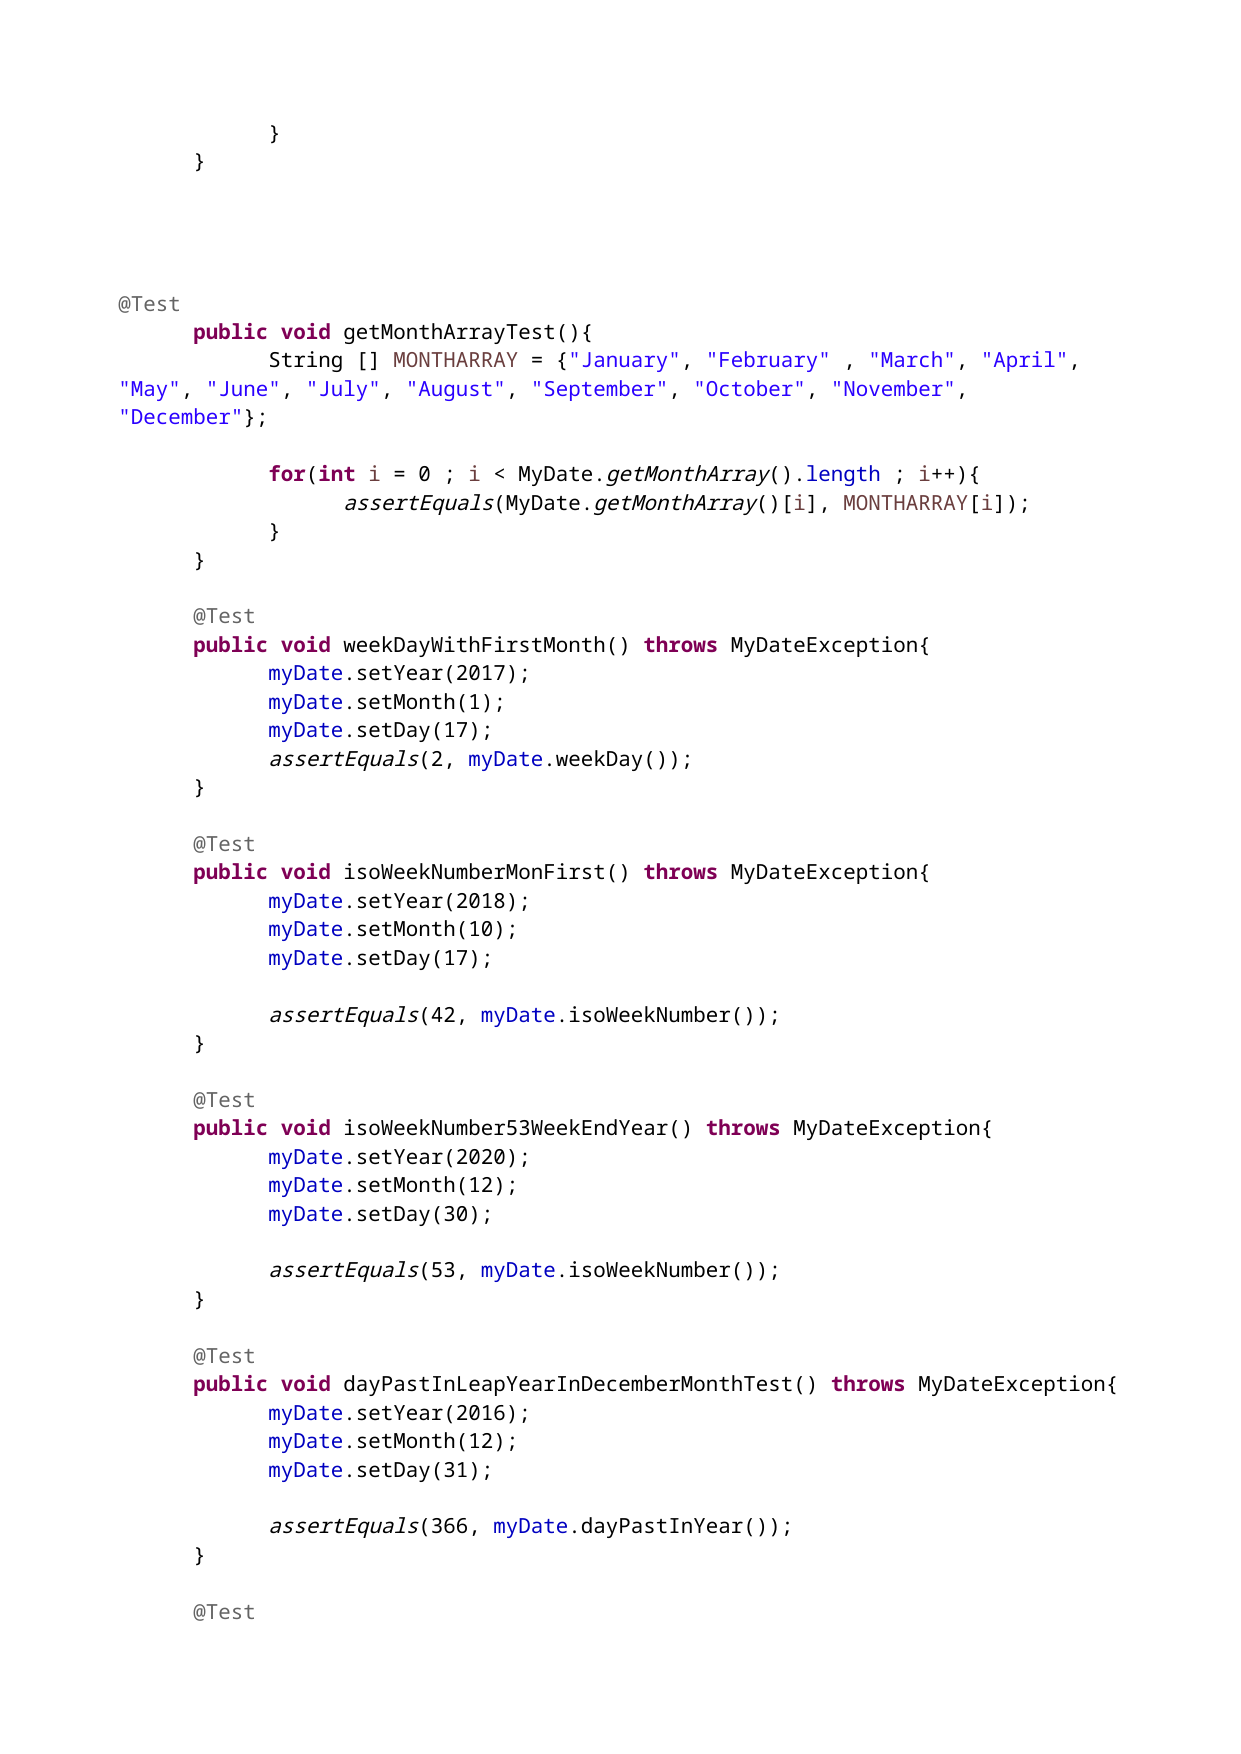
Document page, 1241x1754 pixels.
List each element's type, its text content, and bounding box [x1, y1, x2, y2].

text myDate.setMonth(12); [118, 1426, 1122, 1455]
text } [118, 545, 1122, 573]
text } [118, 147, 1122, 175]
text } [118, 118, 1122, 147]
text } [118, 1028, 1122, 1057]
text myDate.setMonth(1); [118, 687, 1122, 715]
text assertEquals(2, myDate.weekDay()); [118, 744, 1122, 772]
text assertEquals(42, myDate.isoWeekNumber()); [118, 1000, 1122, 1028]
text @Test [118, 289, 1122, 317]
text myDate.setDay(17); [118, 943, 1122, 971]
text myDate.setDay(31); [118, 1455, 1122, 1483]
text myDate.setMonth(12); [118, 1170, 1122, 1199]
text myDate.setDay(30); [118, 1199, 1122, 1227]
text for(int i = 0 ; i < MyDate.getMonthArray().length ; i++){ [118, 459, 1122, 488]
text assertEquals(53, myDate.isoWeekNumber()); [118, 1256, 1122, 1284]
text myDate.setYear(2018); [118, 886, 1122, 914]
text myDate.setYear(2020); [118, 1142, 1122, 1170]
text myDate.setYear(2016); [118, 1398, 1122, 1426]
text @Test [118, 1597, 1122, 1625]
text myDate.setYear(2017); [118, 658, 1122, 687]
text } [118, 516, 1122, 545]
text @Test [118, 1341, 1122, 1369]
text } [118, 1284, 1122, 1312]
text @Test [118, 829, 1122, 857]
text @Test [118, 1085, 1122, 1113]
text myDate.setMonth(10); [118, 914, 1122, 943]
text myDate.setDay(17); [118, 715, 1122, 744]
text assertEquals(366, myDate.dayPastInYear()); [118, 1512, 1122, 1540]
text @Test [118, 602, 1122, 630]
text public void dayPastInLeapYearInDecemberMonthTest() throws MyDateException{ [118, 1369, 1122, 1398]
text assertEquals(MyDate.getMonthArray()[i], MONTHARRAY[i]); [118, 488, 1122, 516]
text public void isoWeekNumberMonFirst() throws MyDateException{ [118, 857, 1122, 886]
text public void getMonthArrayTest(){ [118, 317, 1122, 346]
text } [118, 772, 1122, 801]
text public void weekDayWithFirstMonth() throws MyDateException{ [118, 630, 1122, 658]
text String [] MONTHARRAY = {"January", "February" , "March", "April", "May", "June", "July", "August", "September", "October", "November", "December"}; [118, 346, 1122, 431]
text public void isoWeekNumber53WeekEndYear() throws MyDateException{ [118, 1113, 1122, 1142]
text } [118, 1540, 1122, 1568]
